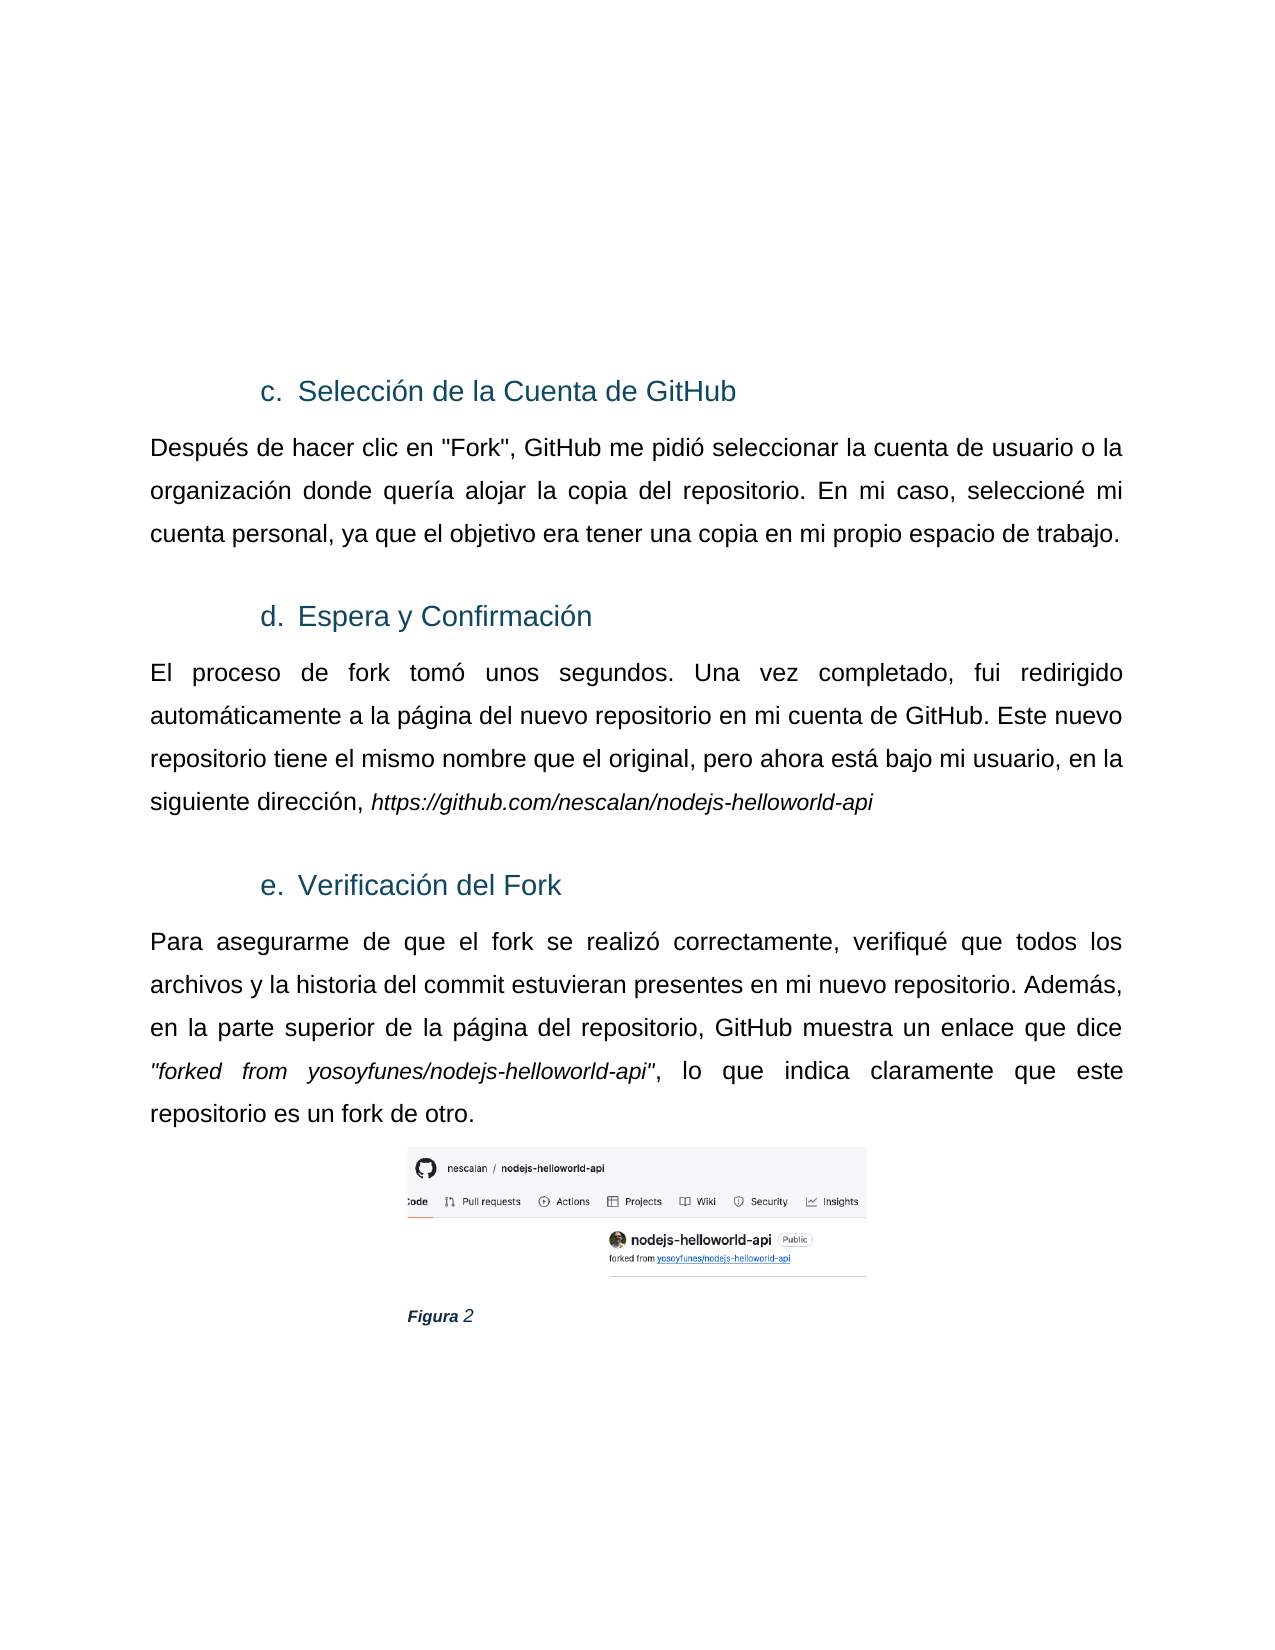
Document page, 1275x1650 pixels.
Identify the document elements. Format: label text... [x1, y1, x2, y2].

picture [407, 1147, 868, 1284]
list Verificación del Fork [260, 868, 1125, 902]
list Espera y Confirmación [260, 599, 1125, 633]
list Selección de la Cuenta de GitHub [260, 374, 1125, 407]
text Para asegurarme de que el fork se realizó correctamente, verifiqué que todos los archivos y la historia del commit estuvieran presentes en mi nuevo repositorio. Además, en la parte superior de la página del repositorio, GitHub muestra un enlace que dice "forked from yosoyfunes/nodejs-helloworld-api", lo que indica claramente que este repositorio es un fork de otro. [150, 927, 1125, 1128]
text Después de hacer clic en "Fork", GitHub me pidió seleccionar la cuenta de usuario o la organización donde quería alojar la copia del repositorio. En mi caso, seleccioné mi cuenta personal, ya que el objetivo era tener una copia en mi propio espacio de trabajo. [150, 432, 1125, 547]
text El proceso de fork tomó unos segundos. Una vez completado, fui redirigido automáticamente a la página del nuevo repositorio en mi cuenta de GitHub. Este nuevo repositorio tiene el mismo nombre que el original, pero ahora está bajo mi usuario, en la siguiente dirección, https://github.com/nescalan/nodejs-helloworld-api [150, 658, 1125, 816]
